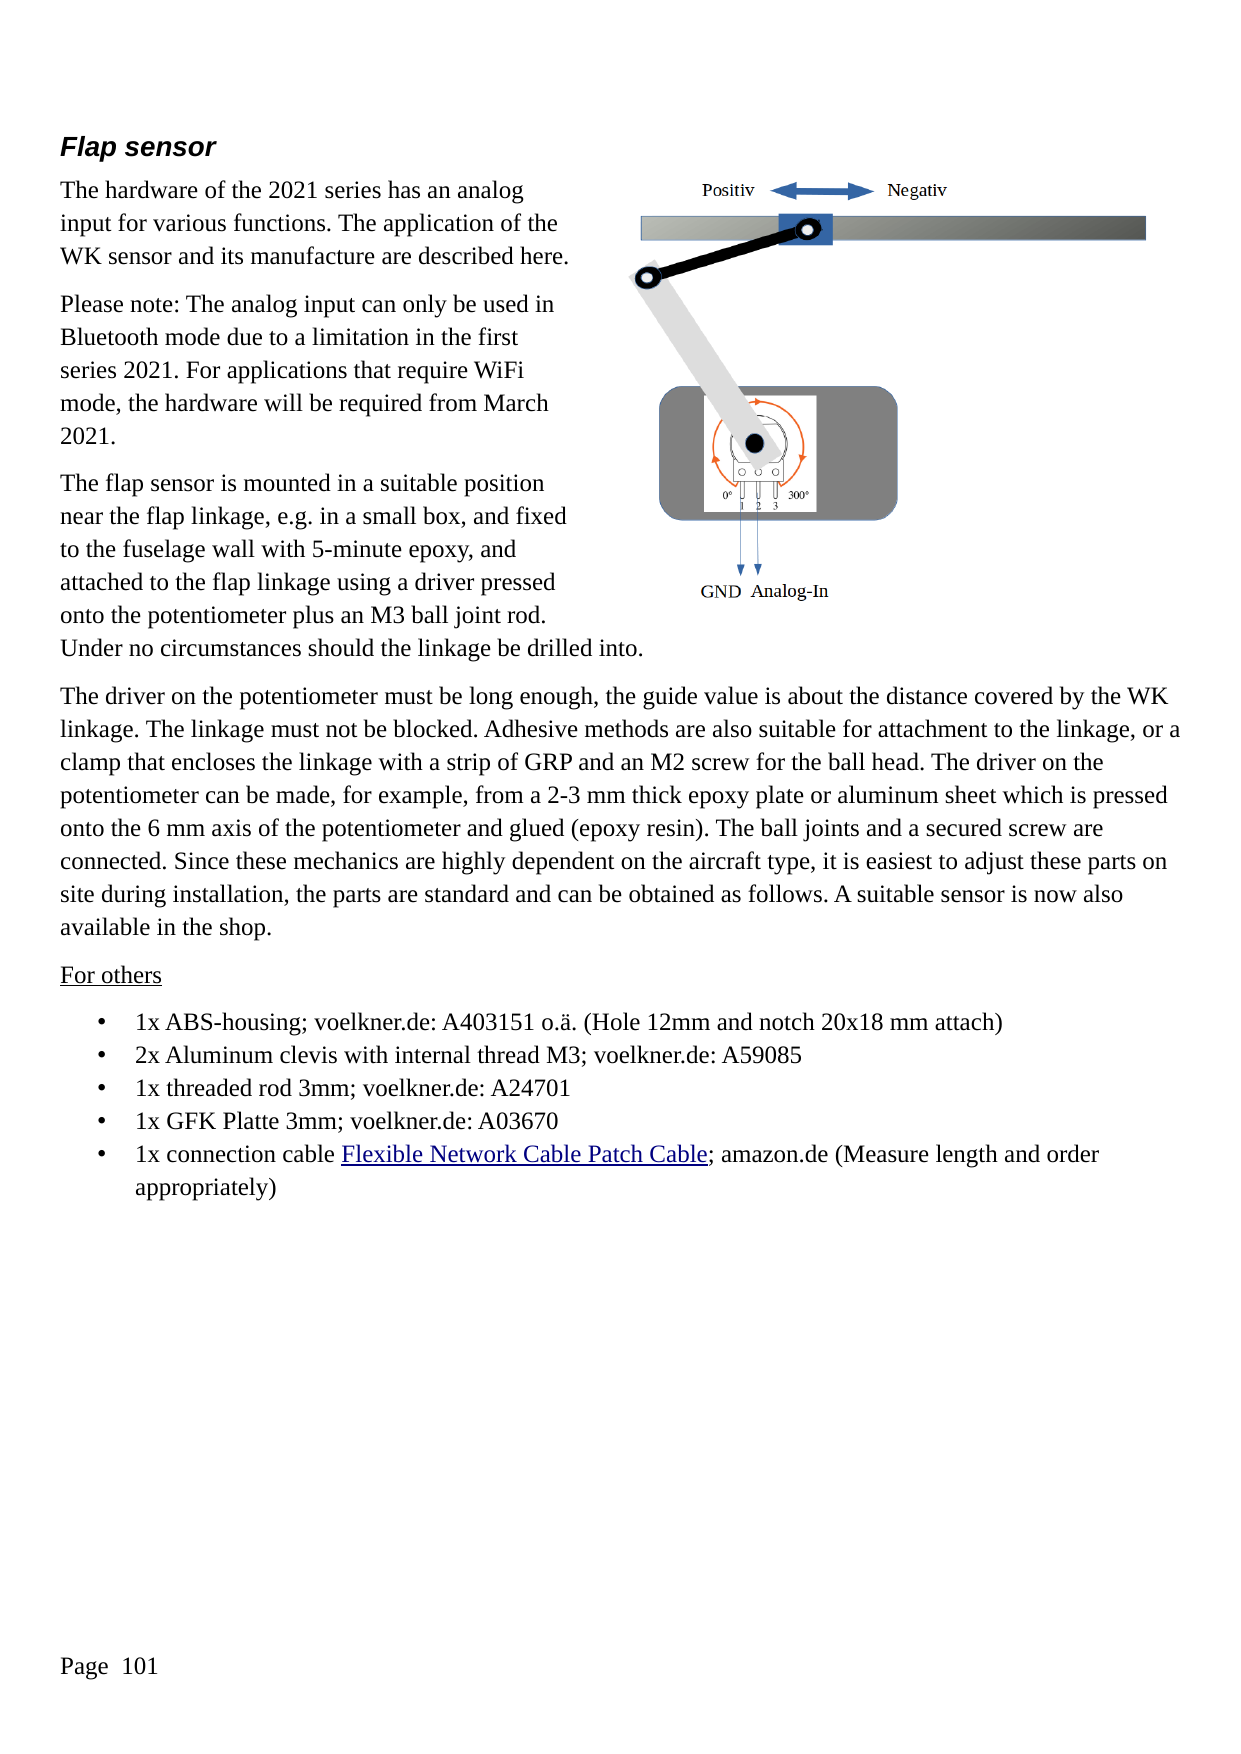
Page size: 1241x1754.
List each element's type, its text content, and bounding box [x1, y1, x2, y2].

text [1178, 289, 1207, 449]
text The hardware of the 2021 series has an analog input for various functions. The application of the WK sensor and its manufacture are described here. [60, 175, 577, 270]
subtitle Flap sensor [60, 131, 1207, 162]
text For others [60, 960, 1207, 988]
list 1x GFK Platte 3mm; voelkner.de: A03670 [97, 1106, 1207, 1135]
list 1x ABS-housing; voelkner.de: A403151 o.ä. (Hole 12mm and notch 20x18 mm attach) [97, 1007, 1207, 1036]
text The driver on the potentiometer must be long enough, the guide value is about the distance covered by the WK linkage. The linkage must not be blocked. Adhesive methods are also suitable for attachment to the linkage, or a clamp that encloses the linkage with a strip of GRP and an M2 screw for the ball head. The driver on the potentiometer can be made, for example, from a 2-3 mm thick epoxy plate or aluminum sheet which is pressed onto the 6 mm axis of the potentiometer and glued (epoxy resin). The ball joints and a secured screw are connected. Since these mechanics are highly dependent on the aircraft type, it is easiest to adjust these parts on site during installation, the parts are standard and can be obtained as follows. A suitable sensor is now also available in the shop. [60, 681, 1207, 941]
list 1x connection cable Flexible Network Cable Patch Cable; amazon.de (Measure length and order appropriately) [97, 1139, 1207, 1201]
text Please note: The analog input can only be used in Bluetooth mode due to a limitation in the first series 2021. For applications that require WiFi mode, the hardware will be required from March 2021. [60, 289, 577, 449]
picture [577, 154, 1178, 620]
list 2x Aluminum clevis with internal thread M3; voelkner.de: A59085 [97, 1040, 1207, 1069]
text The flap sensor is mounted in a suitable position near the flap linkage, e.g. in a small box, and fixed to the fuselage wall with 5-minute epoxy, and attached to the flap linkage using a driver pressed onto the potentiometer plus an M3 ball joint rod. Under no circumstances should the linkage be drilled into. [60, 468, 1207, 662]
list 1x threaded rod 3mm; voelkner.de: A24701 [97, 1073, 1207, 1102]
